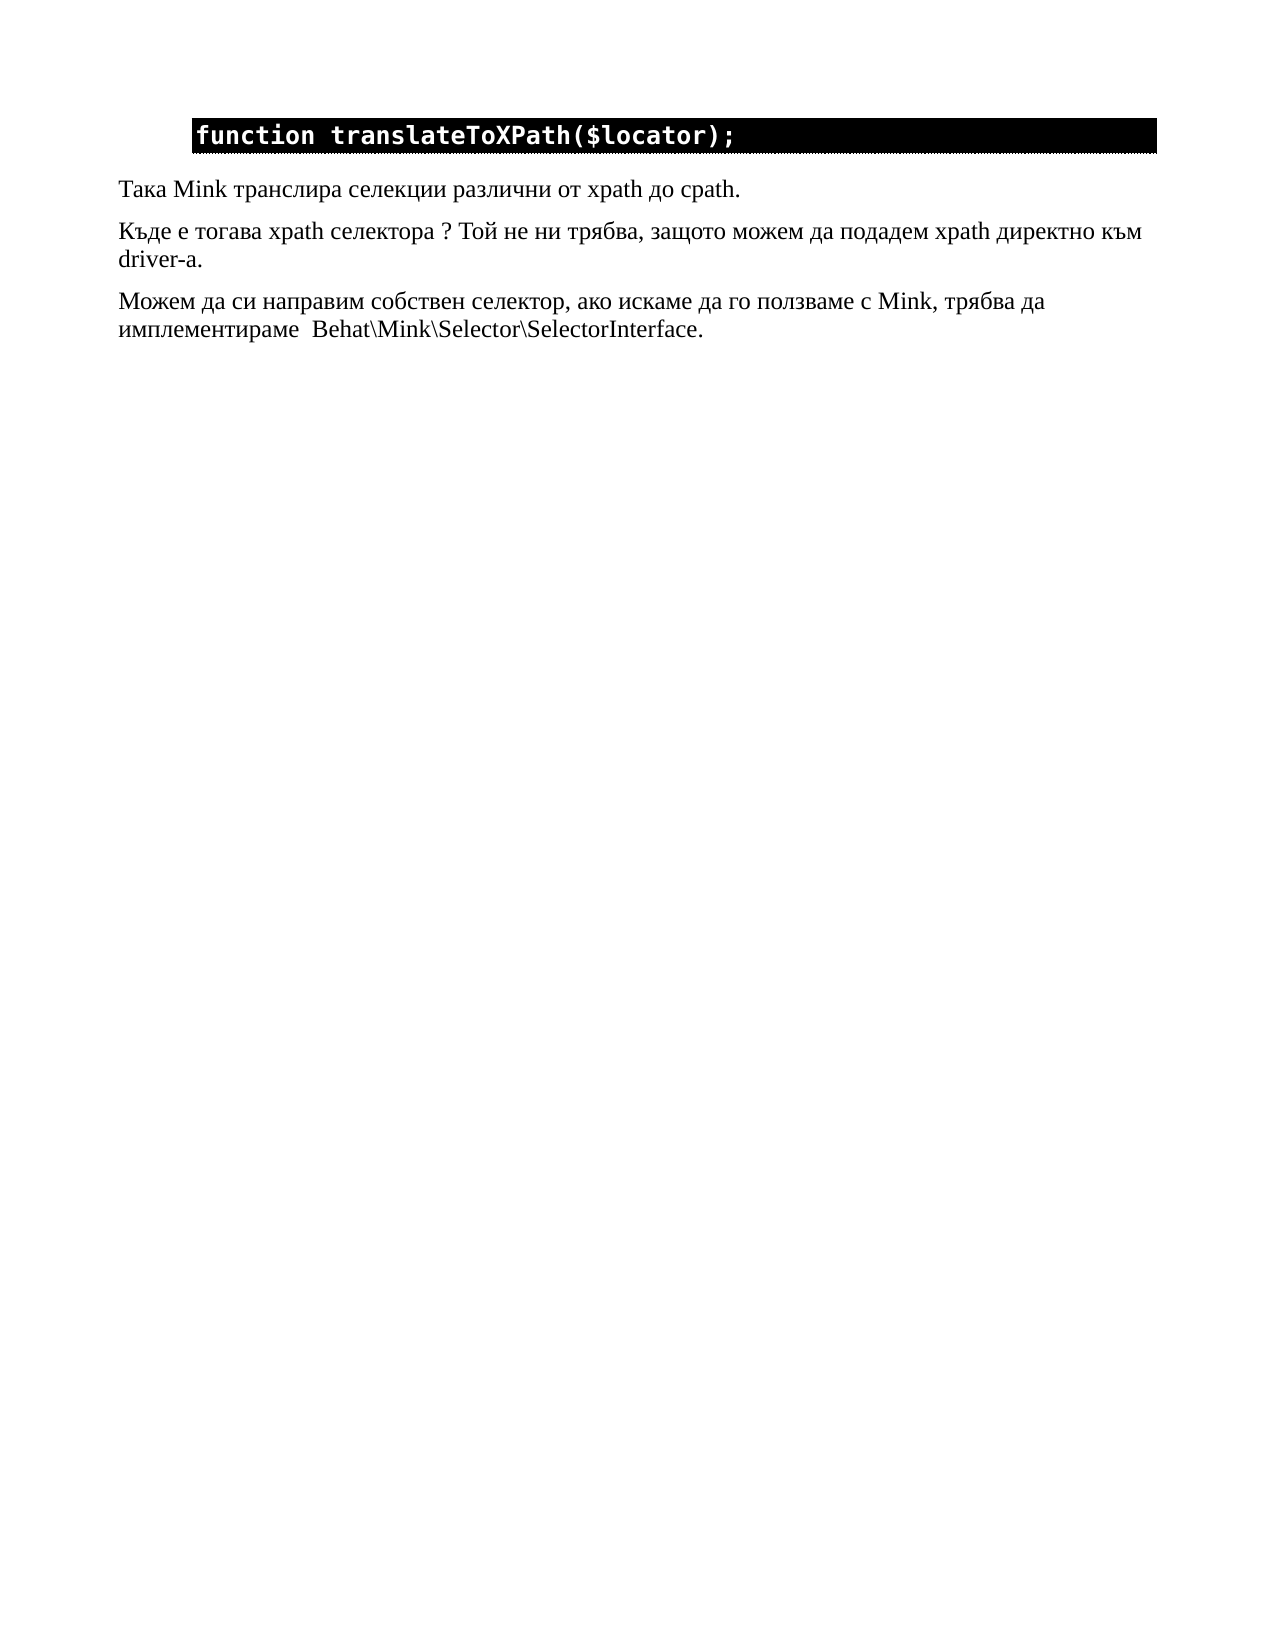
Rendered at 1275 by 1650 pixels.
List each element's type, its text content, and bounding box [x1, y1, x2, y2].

text Къде е тогава xpath селектора ? Той не ни трябва, защото можем да подадем xpath директно към driver-а. [118, 216, 1157, 273]
text function translateToXPath($locator); [192, 118, 1157, 153]
text Можем да си направим собствен селектор, ако искаме да го ползваме с Mink, трябва да имплементираме Behat\Mink\Selector\SelectorInterface. [118, 286, 1157, 343]
text Така Mink транслира селекции различни от xpath до cpath. [118, 174, 1157, 203]
